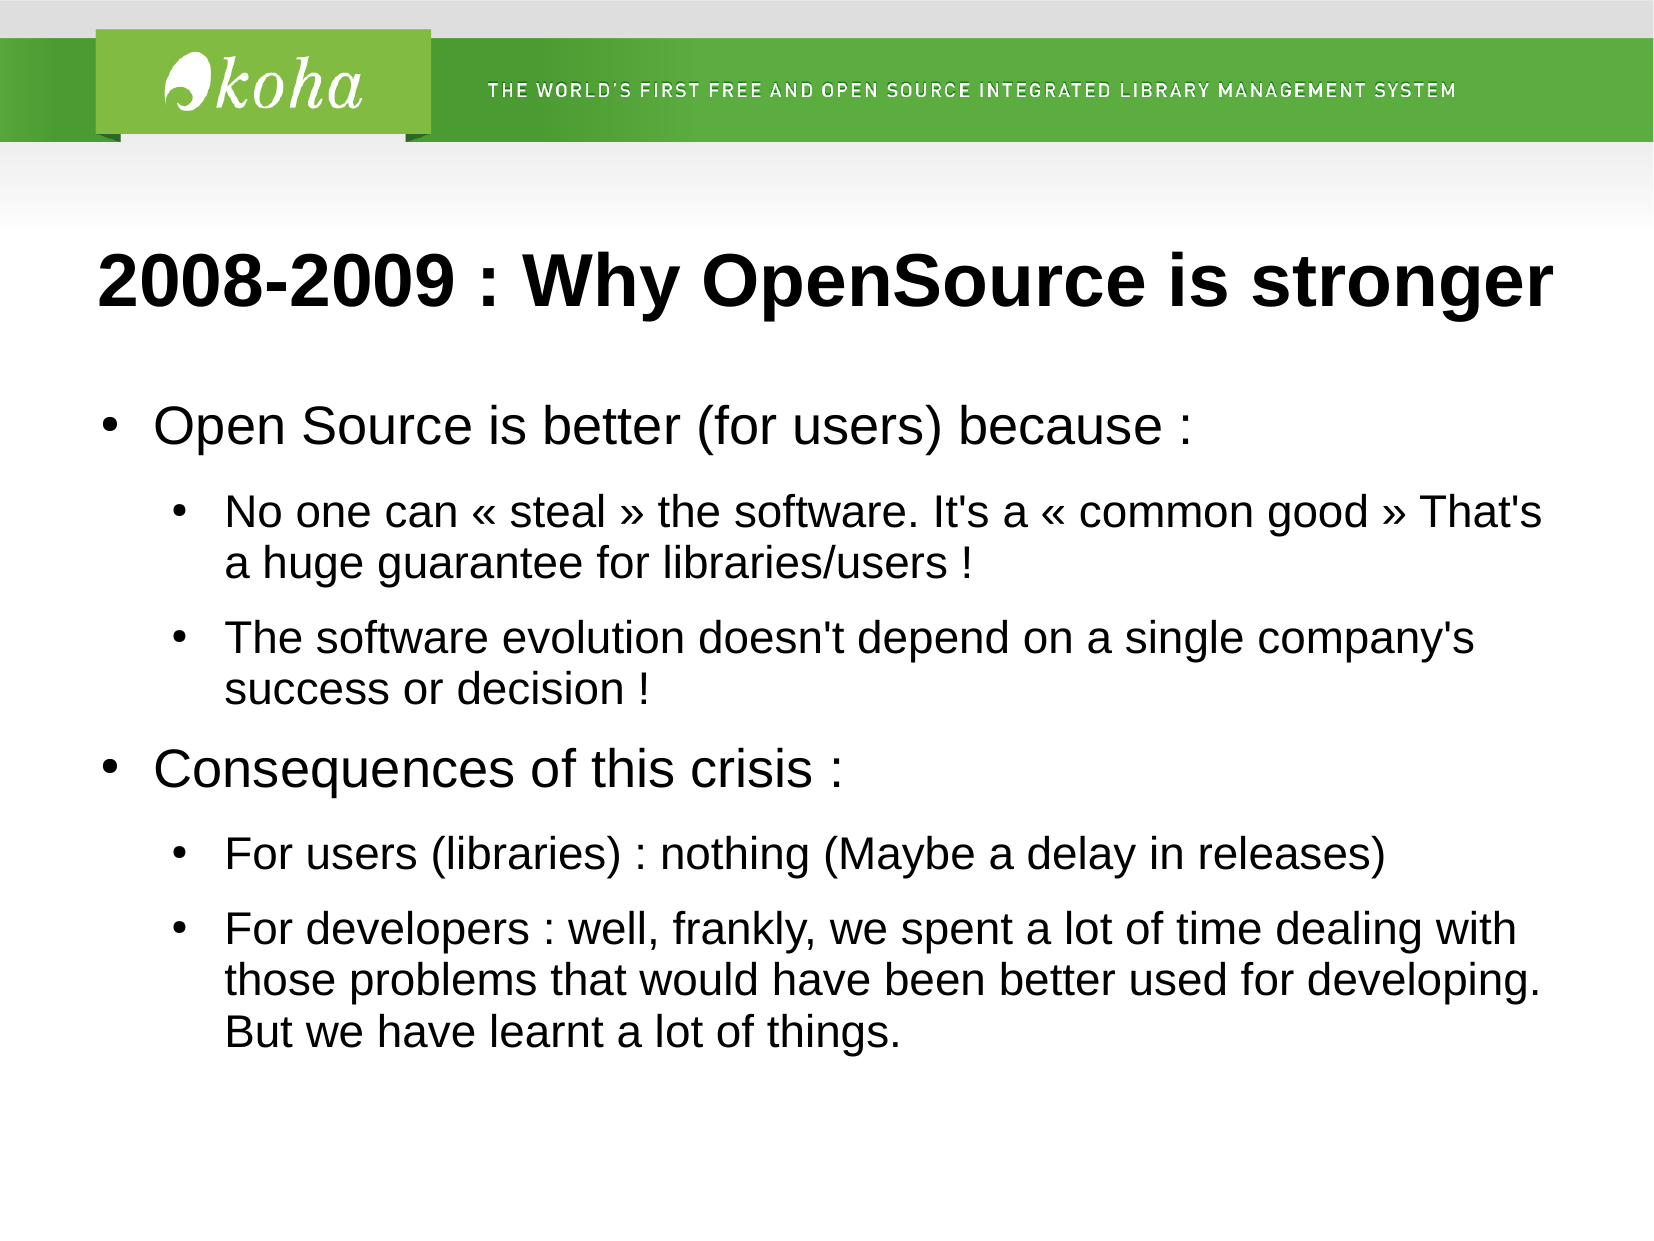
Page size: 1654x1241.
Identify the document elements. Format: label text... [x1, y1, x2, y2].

picture [0, 0, 1654, 1241]
title 2008-2009 : Why OpenSource is stronger [82, 177, 1571, 385]
list Open Source is better (for users) because : No one can « steal » the software. It's a « common good » That's a huge guarantee for libraries/users ! The software evolution doesn't depend on a single company's success or decision ! Consequences of this crisis : For users (libraries) : nothing (Maybe a delay in releases) For developers : well, frankly, we spent a lot of time dealing with those problems that would have been better used for developing. But we have learnt a lot of things. [82, 395, 1571, 1115]
